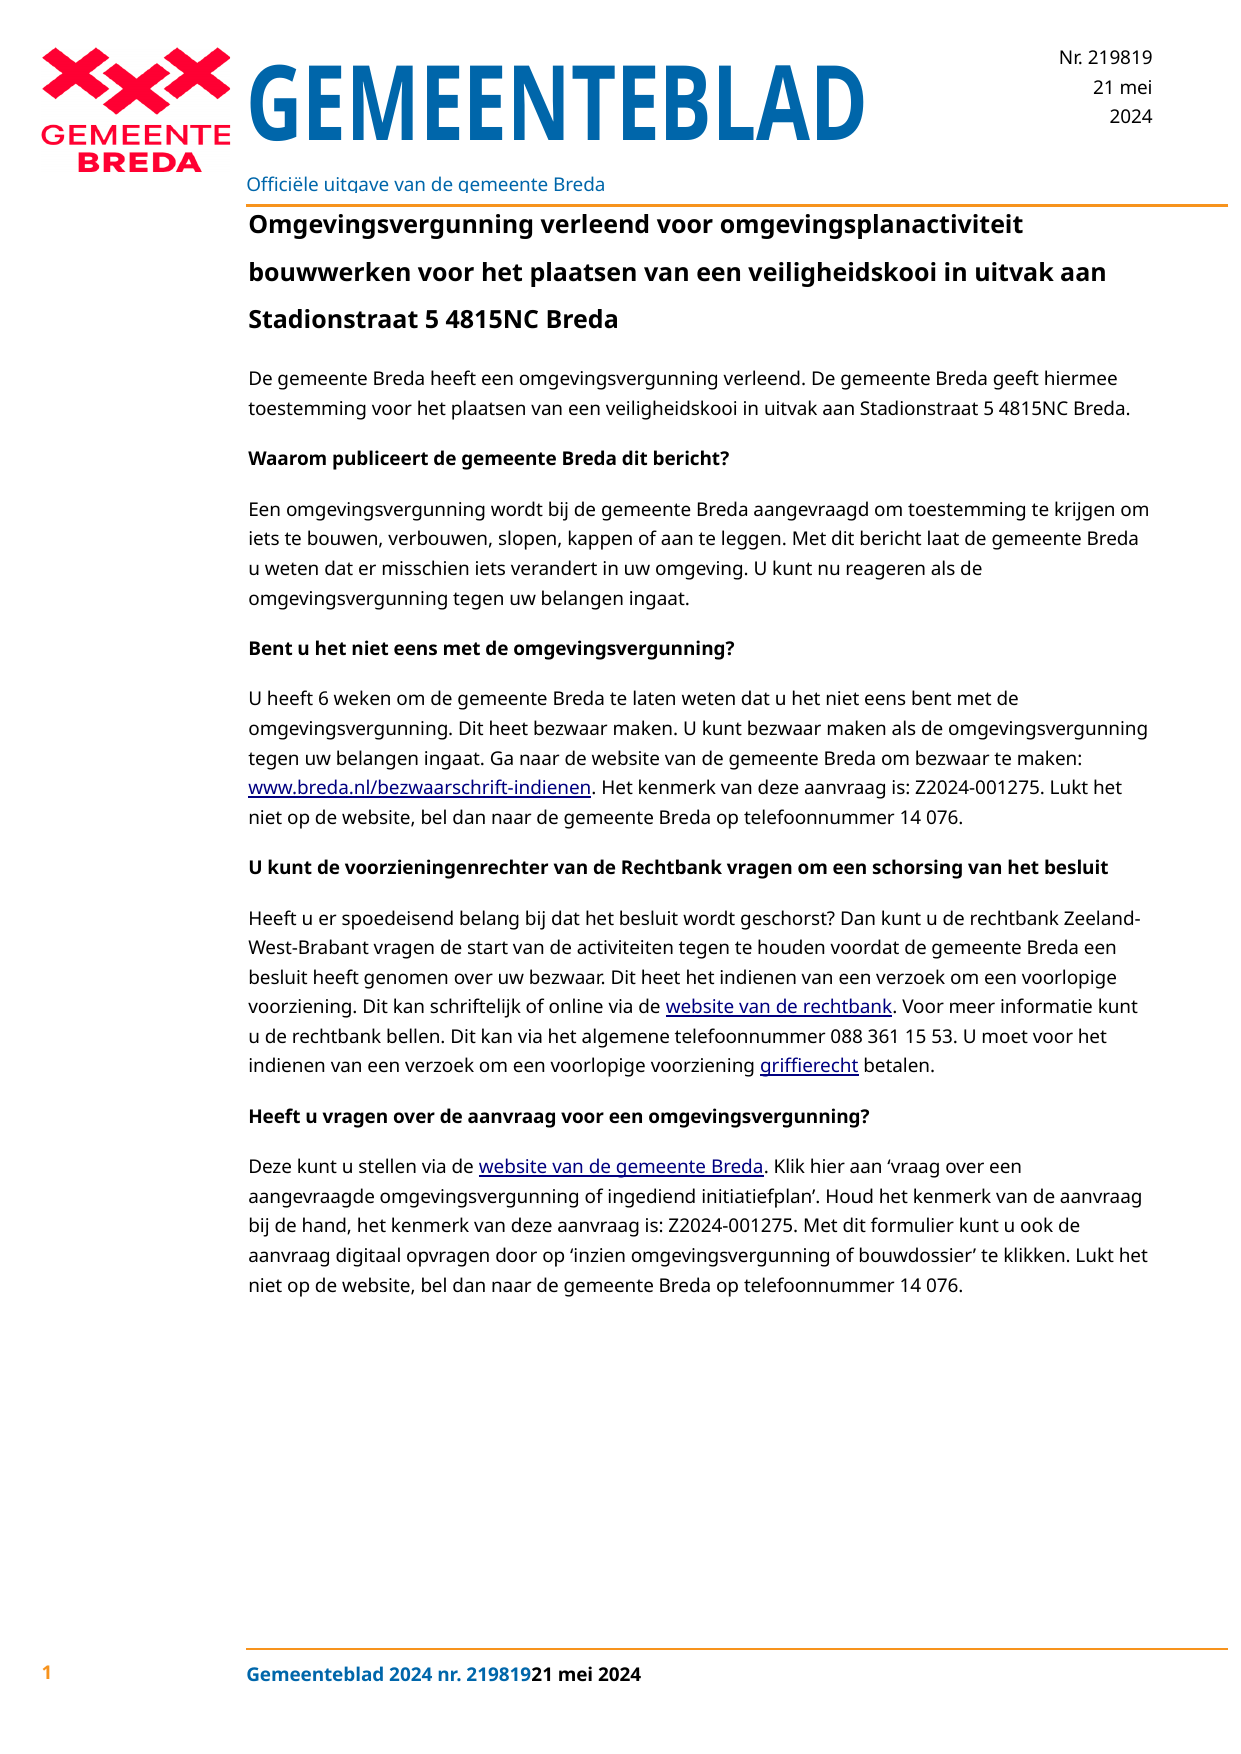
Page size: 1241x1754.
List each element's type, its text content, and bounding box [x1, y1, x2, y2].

picture [41, 47, 231, 172]
text U heeft 6 weken om de gemeente Breda te laten weten dat u het niet eens bent met de omgevingsvergunning. Dit heet bezwaar maken. U kunt bezwaar maken als de omgevingsvergunning tegen uw belangen ingaat. Ga naar de website van de gemeente Breda om bezwaar te maken: www.breda.nl/bezwaarschrift-indienen. Het kenmerk van deze aanvraag is: Z2024-001275. Lukt het niet op de website, bel dan naar de gemeente Breda op telefoonnummer 14 076. [248, 686, 1152, 829]
text Bent u het niet eens met de omgevingsvergunning? [248, 635, 1152, 661]
text Heeft u er spoedeisend belang bij dat het besluit wordt geschorst? Dan kunt u de rechtbank Zeeland-West-Brabant vragen de start van de activiteiten tegen te houden voordat de gemeente Breda een besluit heeft genomen over uw bezwaar. Dit heet het indienen van een verzoek om een voorlopige voorziening. Dit kan schriftelijk of online via de website van de rechtbank. Voor meer informatie kunt u de rechtbank bellen. Dit kan via het algemene telefoonnummer 088 361 15 53. U moet voor het indienen van een verzoek om een voorlopige voorziening griffierecht betalen. [248, 905, 1152, 1078]
text Deze kunt u stellen via de website van de gemeente Breda. Klik hier aan ‘vraag over een aangevraagde omgevingsvergunning of ingediend initiatiefplan’. Houd het kenmerk van de aanvraag bij de hand, het kenmerk van deze aanvraag is: Z2024-001275. Met dit formulier kunt u ook de aanvraag digitaal opvragen door op ‘inzien omgevingsvergunning of bouwdossier’ te klikken. Lukt het niet op de website, bel dan naar de gemeente Breda op telefoonnummer 14 076. [248, 1153, 1152, 1297]
text Een omgevingsvergunning wordt bij de gemeente Breda aangevraagd om toestemming te krijgen om iets te bouwen, verbouwen, slopen, kappen of aan te leggen. Met dit bericht laat de gemeente Breda u weten dat er misschien iets verandert in uw omgeving. U kunt nu reageren als de omgevingsvergunning tegen uw belangen ingaat. [248, 496, 1152, 610]
text Omgevingsvergunning verleend voor omgevingsplanactiviteit bouwwerken voor het plaatsen van een veiligheidskooi in uitvak aan Stadionstraat 5 4815NC Breda [248, 207, 1152, 336]
text De gemeente Breda heeft een omgevingsvergunning verleend. De gemeente Breda geeft hiermee toestemming voor het plaatsen van een veiligheidskooi in uitvak aan Stadionstraat 5 4815NC Breda. [248, 366, 1152, 421]
text Waarom publiceert de gemeente Breda dit bericht? [248, 446, 1152, 471]
text Heeft u vragen over de aanvraag voor een omgevingsvergunning? [248, 1103, 1152, 1129]
text U kunt de voorzieningenrechter van de Rechtbank vragen om een schorsing van het besluit [248, 854, 1152, 880]
